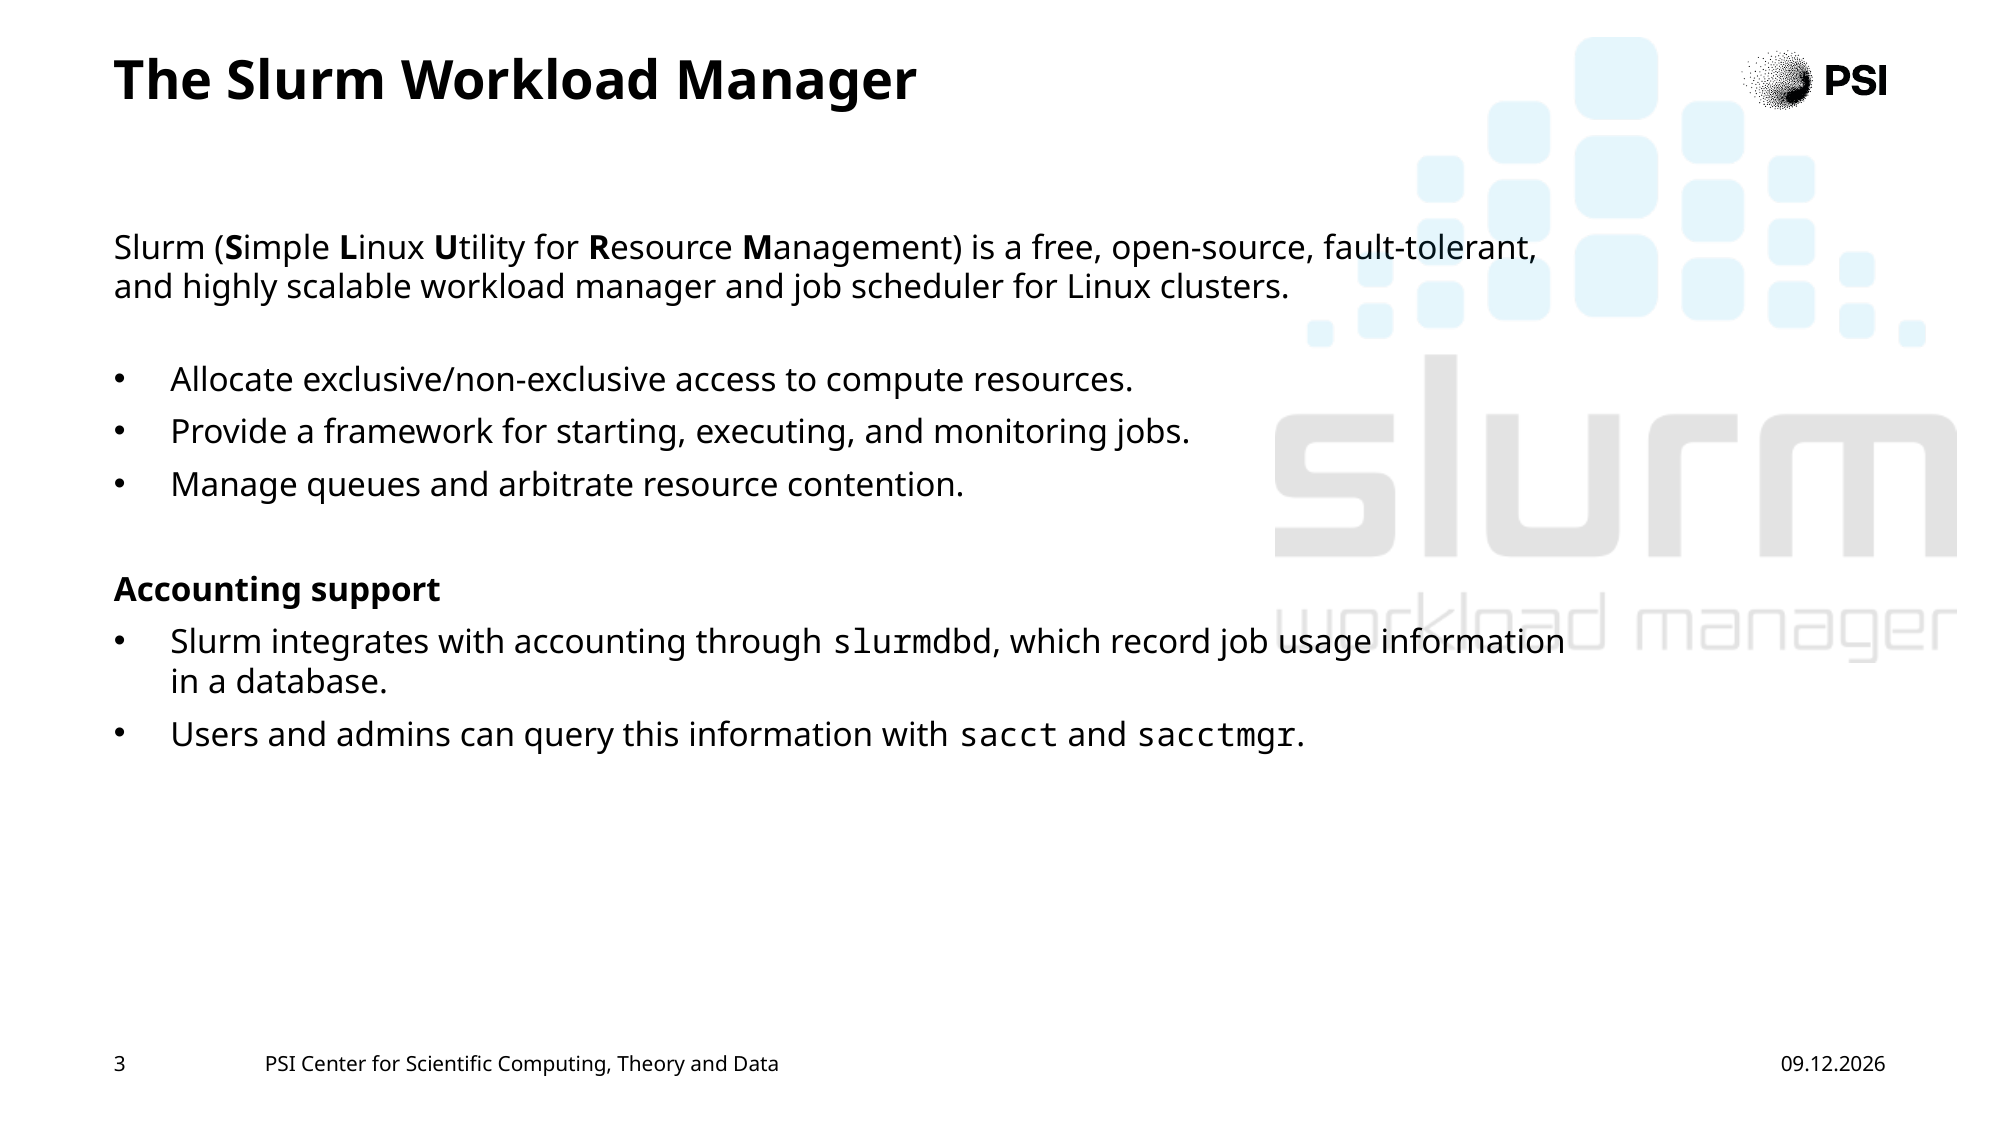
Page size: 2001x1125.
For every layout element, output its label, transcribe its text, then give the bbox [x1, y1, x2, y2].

picture [1275, 37, 1957, 663]
title The Slurm Workload Manager [114, 45, 1585, 179]
list Slurm (Simple Linux Utility for Resource Management) is a free, open-source, fault‑tolerant, and highly scalable workload manager and job scheduler for Linux clusters. Allocate exclusive/non-exclusive access to compute resources. Provide a framework for starting, executing, and monitoring jobs. Manage queues and arbitrate resource contention. Accounting support Slurm integrates with accounting through slurmdbd, which record job usage information in a database. Users and admins can query this information with sacct and sacctmgr. [114, 225, 1585, 988]
